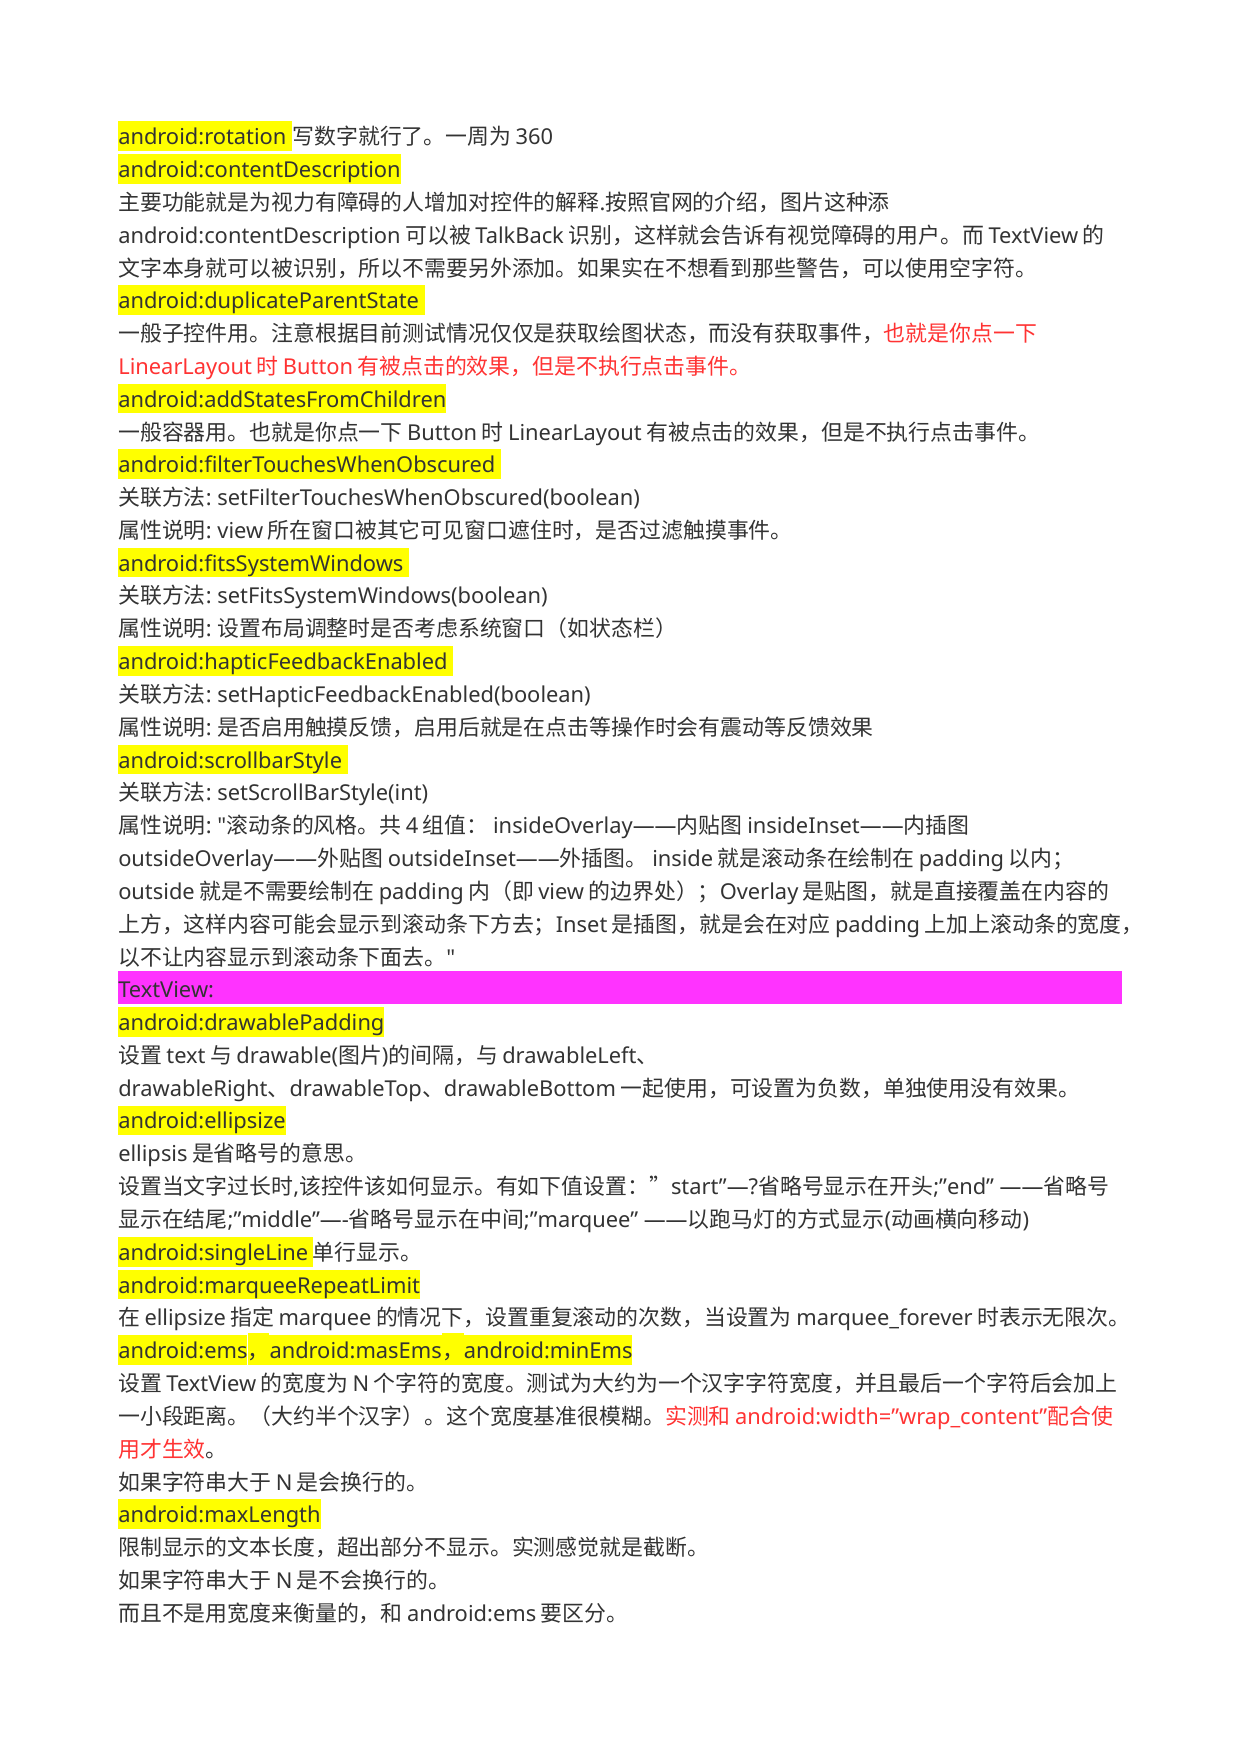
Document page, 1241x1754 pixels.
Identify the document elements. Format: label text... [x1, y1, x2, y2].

text android:rotation 写数字就行了。一周为360 [118, 118, 1122, 151]
text 在ellipsize指定marquee的情况下，设置重复滚动的次数，当设置为 marquee_forever时表示无限次。 [118, 1299, 1122, 1332]
text 而且不是用宽度来衡量的，和android:ems要区分。 [118, 1595, 1122, 1627]
text 属性说明: view所在窗口被其它可见窗口遮住时，是否过滤触摸事件。 [118, 512, 1122, 545]
text android:marqueeRepeatLimit [118, 1267, 1122, 1299]
text 关联方法: setFilterTouchesWhenObscured(boolean) [118, 479, 1122, 512]
text android:filterTouchesWhenObscured [118, 446, 1122, 479]
text 限制显示的文本长度，超出部分不显示。实测感觉就是截断。 [118, 1529, 1122, 1562]
text android:hapticFeedbackEnabled [118, 643, 1122, 676]
text 主要功能就是为视力有障碍的人增加对控件的解释.按照官网的介绍，图片这种添android:contentDescription可以被TalkBack识别，这样就会告诉有视觉障碍的用户。而TextView的文字本身就可以被识别，所以不需要另外添加。如果实在不想看到那些警告，可以使用空字符。 [118, 184, 1122, 282]
text 属性说明: "滚动条的风格。共4组值： insideOverlay——内贴图 insideInset——内插图 outsideOverlay——外贴图 outsideInset——外插图。 inside就是滚动条在绘制在padding以内；outside就是不需要绘制在padding内（即view的边界处）；Overlay是贴图，就是直接覆盖在内容的上方，这样内容可能会显示到滚动条下方去；Inset是插图，就是会在对应padding上加上滚动条的宽度，以不让内容显示到滚动条下面去。" [118, 807, 1122, 971]
text android:addStatesFromChildren [118, 381, 1122, 413]
text 关联方法: setScrollBarStyle(int) [118, 774, 1122, 807]
text 一般容器用。也就是你点一下Button时LinearLayout有被点击的效果，但是不执行点击事件。 [118, 413, 1122, 446]
text 设置TextView的宽度为N个字符的宽度。测试为大约为一个汉字字符宽度，并且最后一个字符后会加上一小段距离。（大约半个汉字）。这个宽度基准很模糊。实测和android:width=”wrap_content”配合使用才生效。 [118, 1365, 1122, 1463]
text 属性说明: 是否启用触摸反馈，启用后就是在点击等操作时会有震动等反馈效果 [118, 709, 1122, 742]
text 如果字符串大于N是不会换行的。 [118, 1562, 1122, 1595]
text 一般子控件用。注意根据目前测试情况仅仅是获取绘图状态，而没有获取事件，也就是你点一下LinearLayout时Button有被点击的效果，但是不执行点击事件。 [118, 315, 1122, 381]
text android:ems，android:masEms，android:minEms [118, 1332, 1122, 1365]
text android:contentDescription [118, 151, 1122, 184]
text android:fitsSystemWindows [118, 545, 1122, 577]
text android:duplicateParentState [118, 282, 1122, 315]
text TextView: [118, 971, 1122, 1004]
text 如果字符串大于N是会换行的。 [118, 1463, 1122, 1496]
text android:drawablePadding [118, 1004, 1122, 1037]
text android:maxLength [118, 1496, 1122, 1529]
text 关联方法: setFitsSystemWindows(boolean) [118, 577, 1122, 610]
text 设置当文字过长时,该控件该如何显示。有如下值设置：”start”—?省略号显示在开头;”end” ——省略号显示在结尾;”middle”—-省略号显示在中间;”marquee” ——以跑马灯的方式显示(动画横向移动) [118, 1168, 1122, 1234]
text android:singleLine单行显示。 [118, 1234, 1122, 1267]
text 设置text与drawable(图片)的间隔，与drawableLeft、 drawableRight、drawableTop、drawableBottom一起使用，可设置为负数，单独使用没有效果。 [118, 1037, 1122, 1102]
text android:ellipsize [118, 1102, 1122, 1135]
text android:scrollbarStyle [118, 742, 1122, 774]
text 关联方法: setHapticFeedbackEnabled(boolean) [118, 676, 1122, 709]
text ellipsis是省略号的意思。 [118, 1135, 1122, 1168]
text 属性说明: 设置布局调整时是否考虑系统窗口（如状态栏） [118, 610, 1122, 643]
